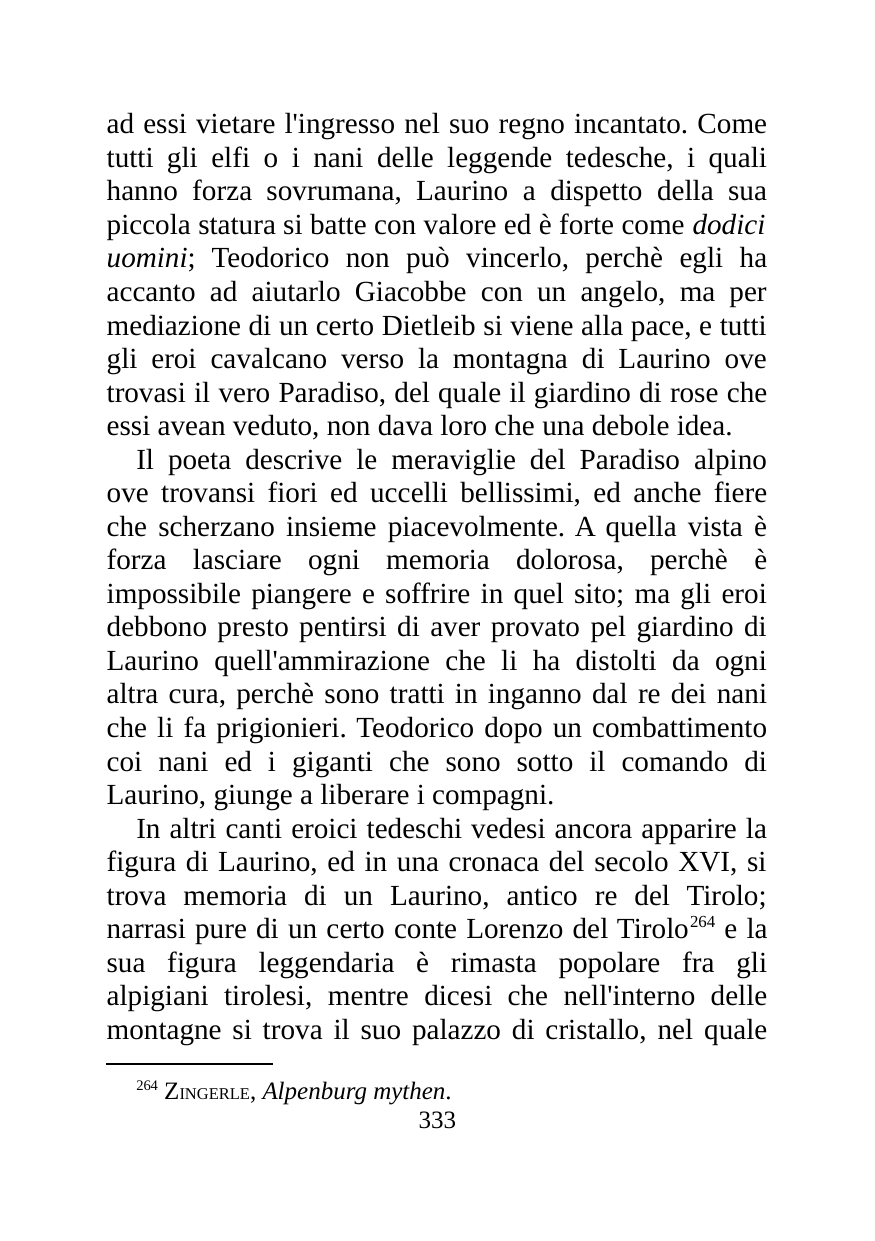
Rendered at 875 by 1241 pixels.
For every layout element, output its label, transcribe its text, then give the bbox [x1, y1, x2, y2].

text Zingerle, Alpenburg mythen. [106, 1076, 768, 1105]
text ad essi vietare l'ingresso nel suo regno incantato. Come tutti gli elfi o i nani delle leggende tedesche, i quali hanno forza sovrumana, Laurino a dispetto della sua piccola statura si batte con valore ed è forte come dodici uomini; Teodorico non può vincerlo, perchè egli ha accanto ad aiutarlo Giacobbe con un angelo, ma per mediazione di un certo Dietleib si viene alla pace, e tutti gli eroi cavalcano verso la montagna di Laurino ove trovasi il vero Paradiso, del quale il giardino di rose che essi avean veduto, non dava loro che una debole idea. [106, 106, 768, 442]
text In altri canti eroici tedeschi vedesi ancora apparire la figura di Laurino, ed in una cronaca del secolo XVI, si trova memoria di un Laurino, antico re del Tirolo; narrasi pure di un certo conte Lorenzo del Tirolo e la sua figura leggendaria è rimasta popolare fra gli alpigiani tirolesi, mentre dicesi che nell'interno delle montagne si trova il suo palazzo di cristallo, nel quale [106, 811, 768, 1046]
text Il poeta descrive le meraviglie del Paradiso alpino ove trovansi fiori ed uccelli bellissimi, ed anche fiere che scherzano insieme piacevolmente. A quella vista è forza lasciare ogni memoria dolorosa, perchè è impossibile piangere e soffrire in quel sito; ma gli eroi debbono presto pentirsi di aver provato pel giardino di Laurino quell'ammirazione che li ha distolti da ogni altra cura, perchè sono tratti in inganno dal re dei nani che li fa prigionieri. Teodorico dopo un combattimento coi nani ed i giganti che sono sotto il comando di Laurino, giunge a liberare i compagni. [106, 442, 768, 811]
